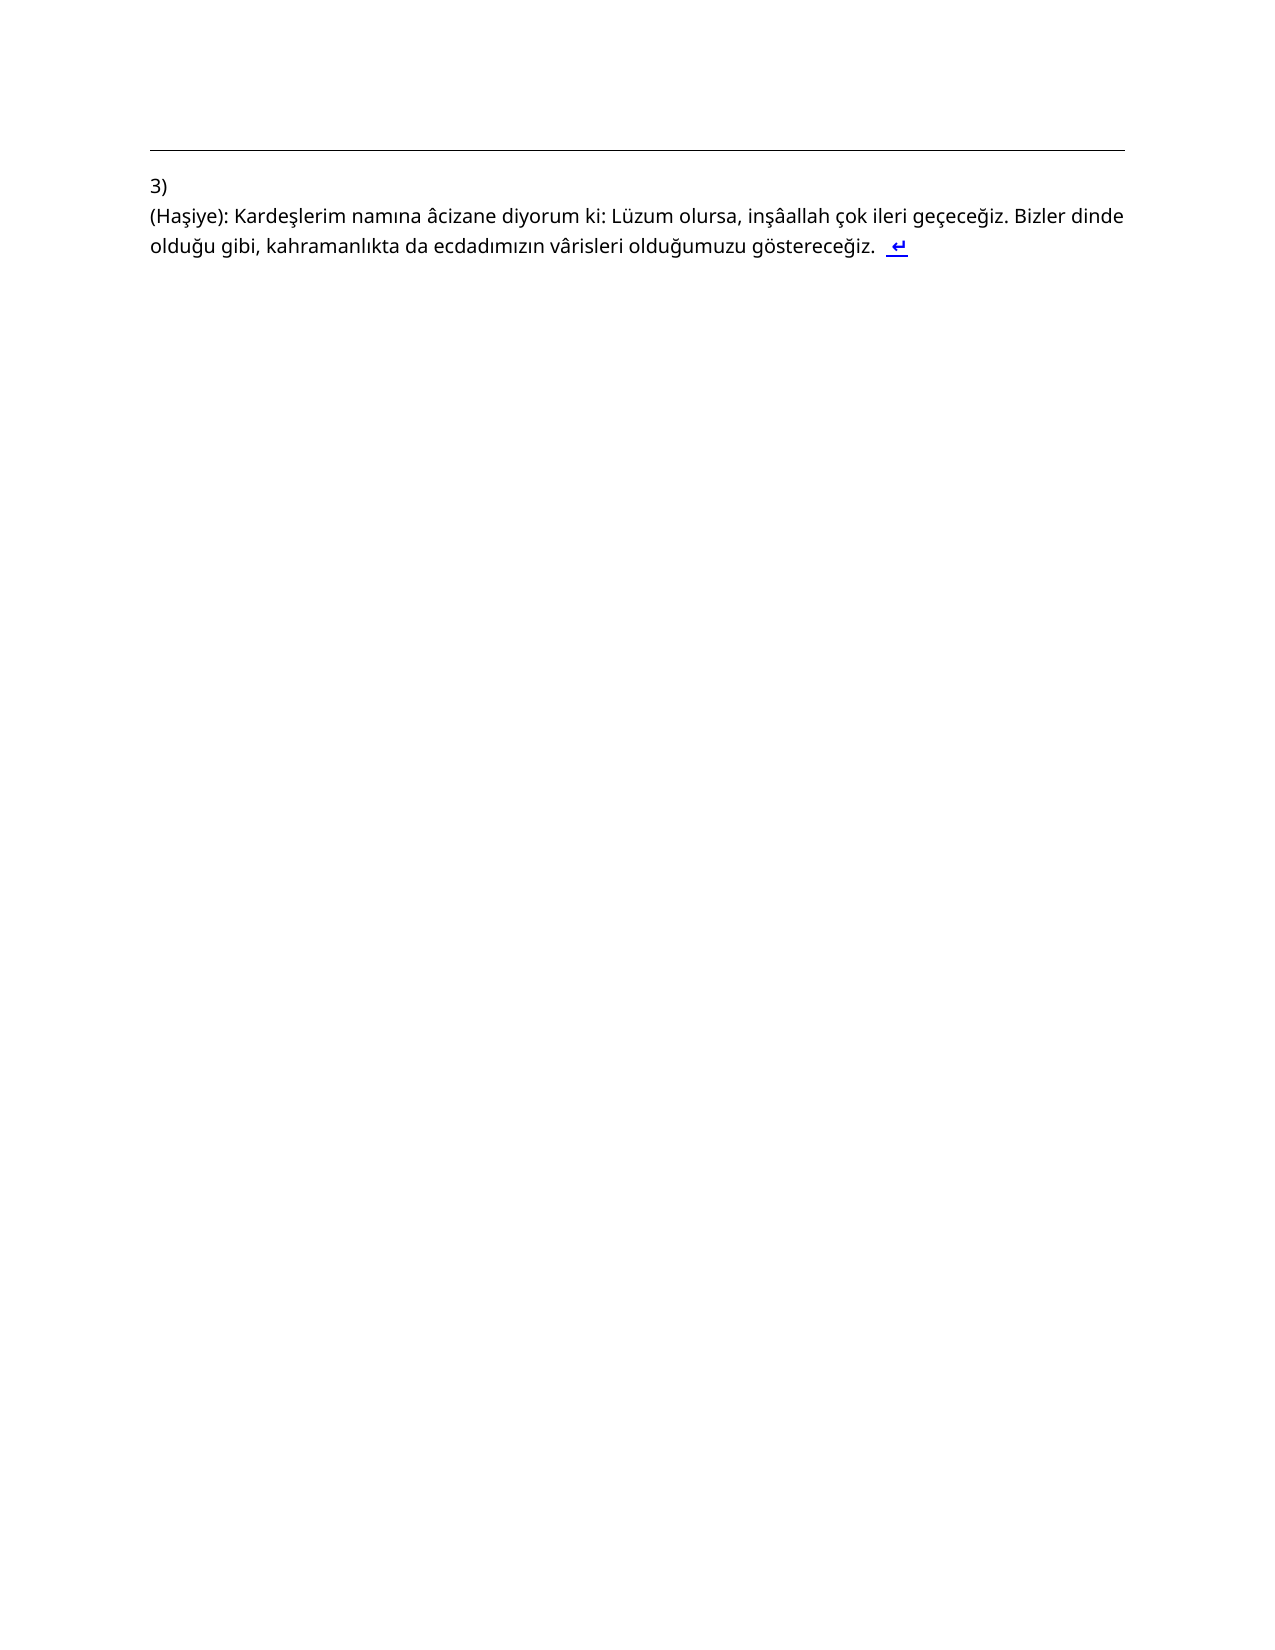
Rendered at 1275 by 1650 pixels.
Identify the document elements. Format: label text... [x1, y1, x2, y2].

text 3) [150, 151, 1125, 199]
text (Haşiye): Kardeşlerim namına âcizane diyorum ki: Lüzum olursa, inşâallah çok ileri geçeceğiz. Bizler dinde olduğu gibi, kahramanlıkta da ecdadımızın vârisleri olduğumuzu göstereceğiz. ↵ [150, 199, 1125, 259]
